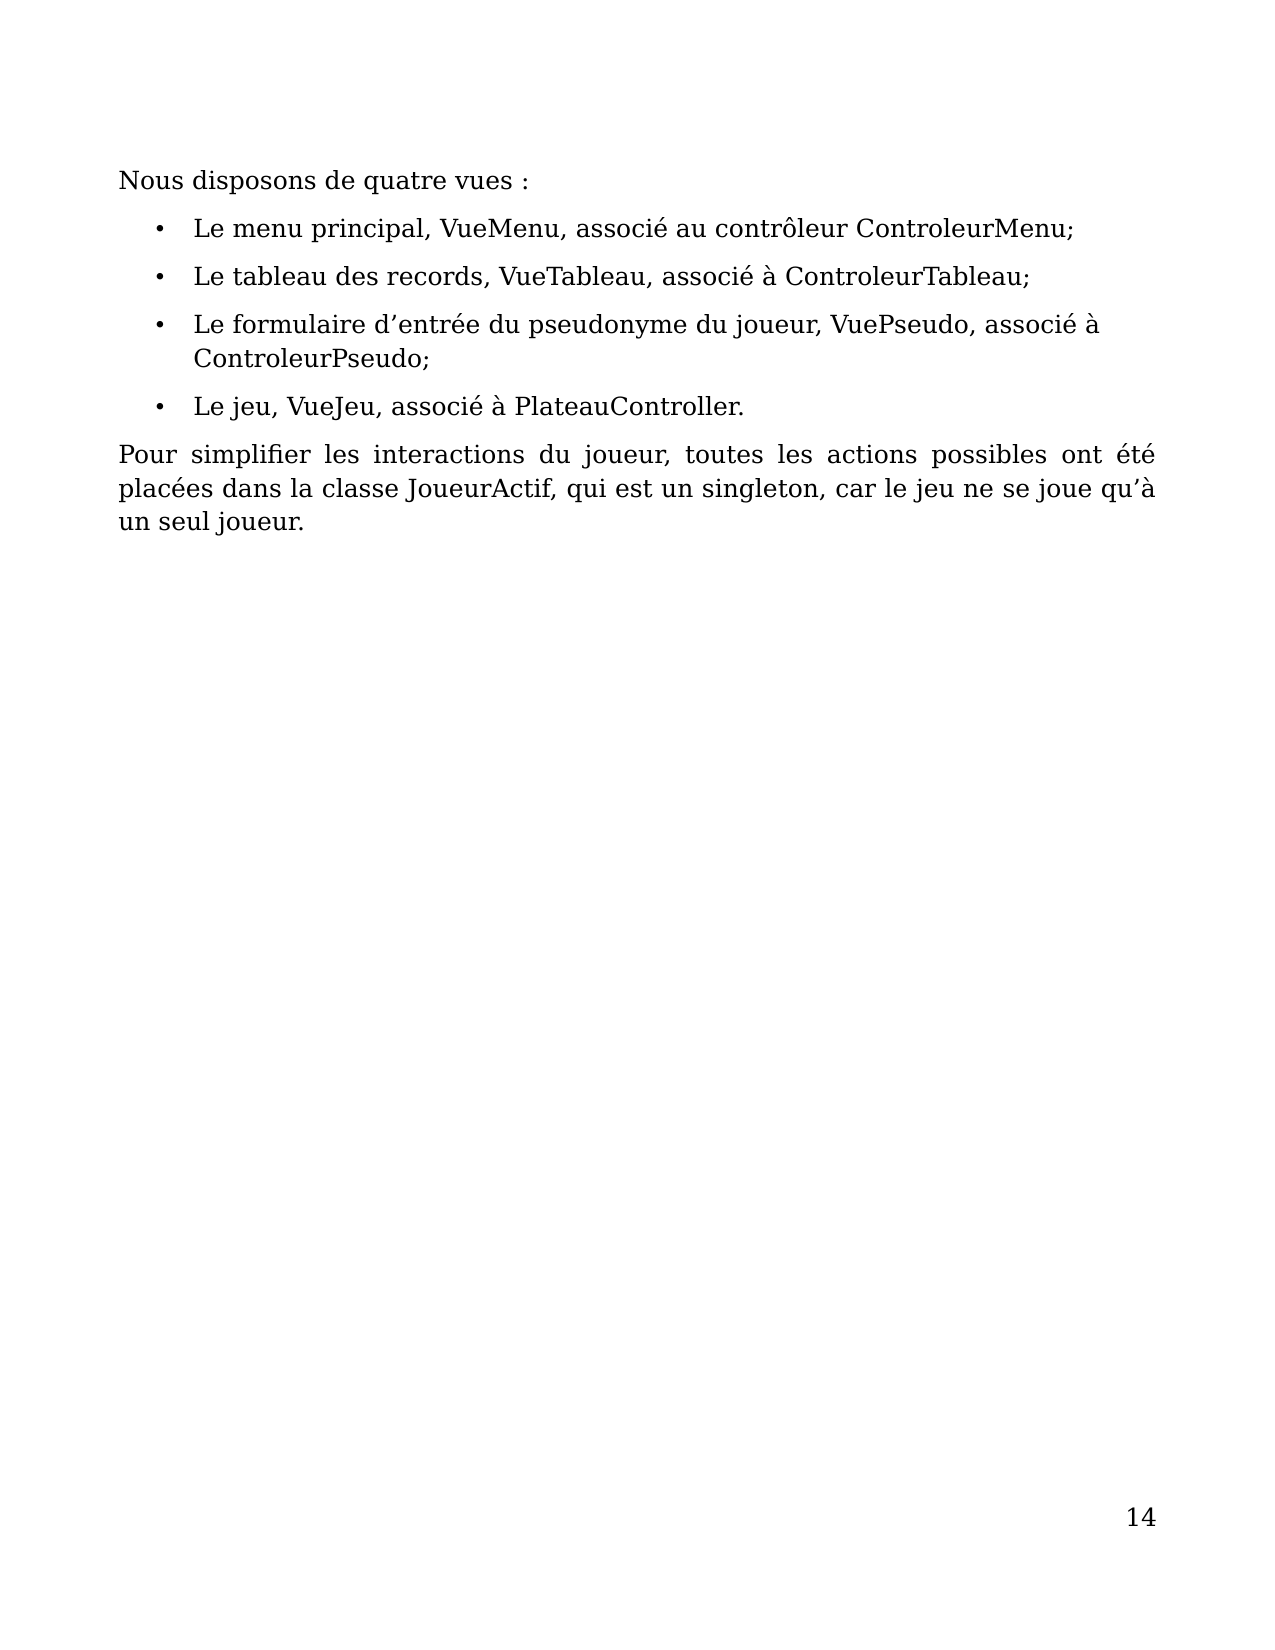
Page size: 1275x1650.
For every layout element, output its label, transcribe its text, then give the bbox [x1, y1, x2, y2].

list Le menu principal, VueMenu, associé au contrôleur ControleurMenu; [156, 214, 1157, 243]
list Le jeu, VueJeu, associé à PlateauController. [156, 392, 1157, 421]
list Le formulaire d’entrée du pseudonyme du joueur, VuePseudo, associé à ControleurPseudo; [156, 311, 1157, 373]
text Pour simplifier les interactions du joueur, toutes les actions possibles ont été placées dans la classe JoueurActif, qui est un singleton, car le jeu ne se joue qu’à un seul joueur. [118, 440, 1157, 537]
list Le tableau des records, VueTableau, associé à ControleurTableau; [156, 262, 1157, 292]
text Nous disposons de quatre vues : [118, 166, 1157, 195]
